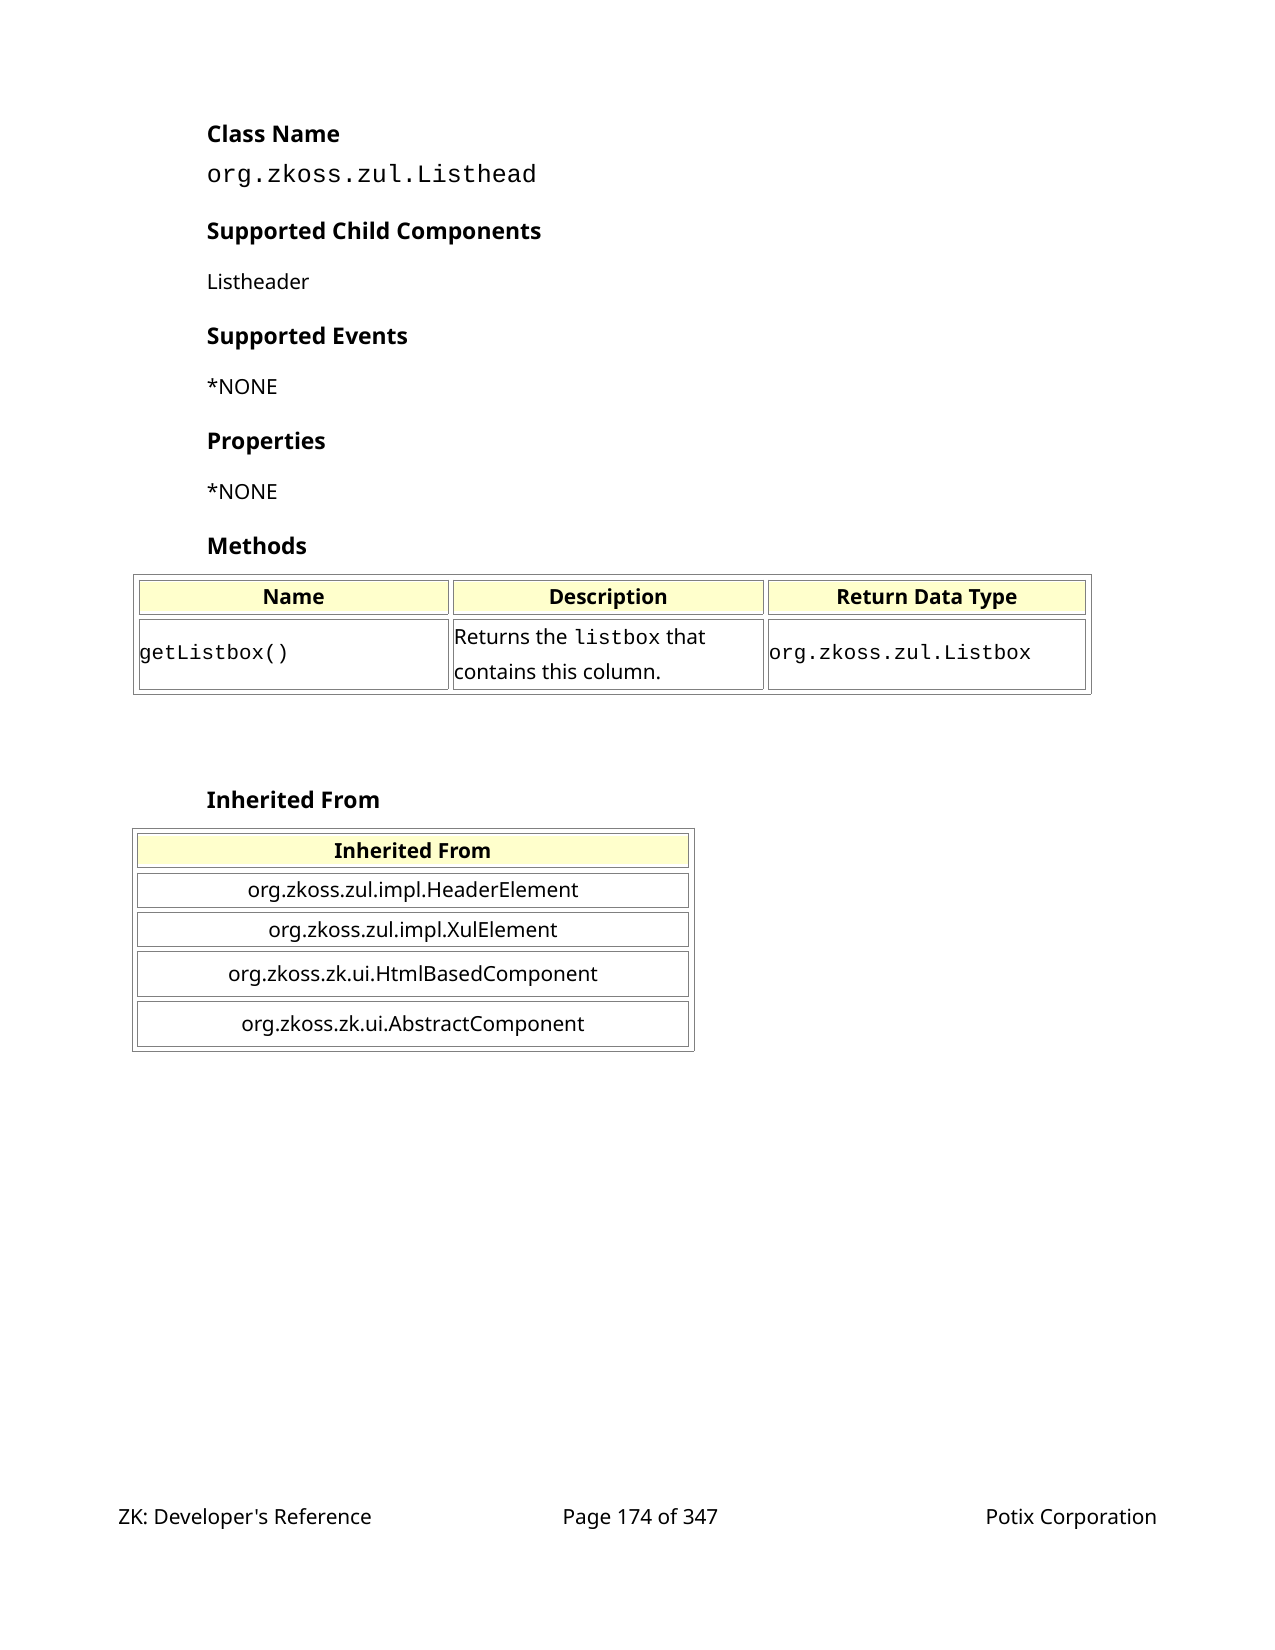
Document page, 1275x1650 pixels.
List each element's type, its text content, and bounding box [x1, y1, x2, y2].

subtitle Supported Events [207, 320, 1157, 351]
table_cell org.zkoss.zul.impl.HeaderElement [134, 867, 691, 907]
table_header Description [451, 575, 766, 613]
text *NONE [207, 372, 1157, 400]
subtitle Supported Child Components [207, 215, 1157, 246]
table_cell org.zkoss.zul.Listbox [766, 614, 1088, 688]
table_header Inherited From [134, 829, 691, 867]
table_header Name [136, 575, 451, 613]
table_cell org.zkoss.zk.ui.HtmlBasedComponent [134, 946, 691, 996]
table_cell org.zkoss.zk.ui.AbstractComponent [134, 996, 691, 1046]
text *NONE [207, 477, 1157, 505]
text org.zkoss.zul.Listhead [207, 162, 1157, 190]
table_cell getListbox() [136, 614, 451, 688]
text Listheader [207, 267, 1157, 295]
subtitle Methods [207, 530, 1157, 562]
subtitle Inherited From [207, 784, 1157, 815]
subtitle Properties [207, 425, 1157, 456]
table_cell Returns the listbox that contains this column. [451, 614, 766, 688]
table_header Return Data Type [766, 575, 1088, 613]
table_cell org.zkoss.zul.impl.XulElement [134, 907, 691, 946]
subtitle Class Name [207, 118, 1157, 149]
